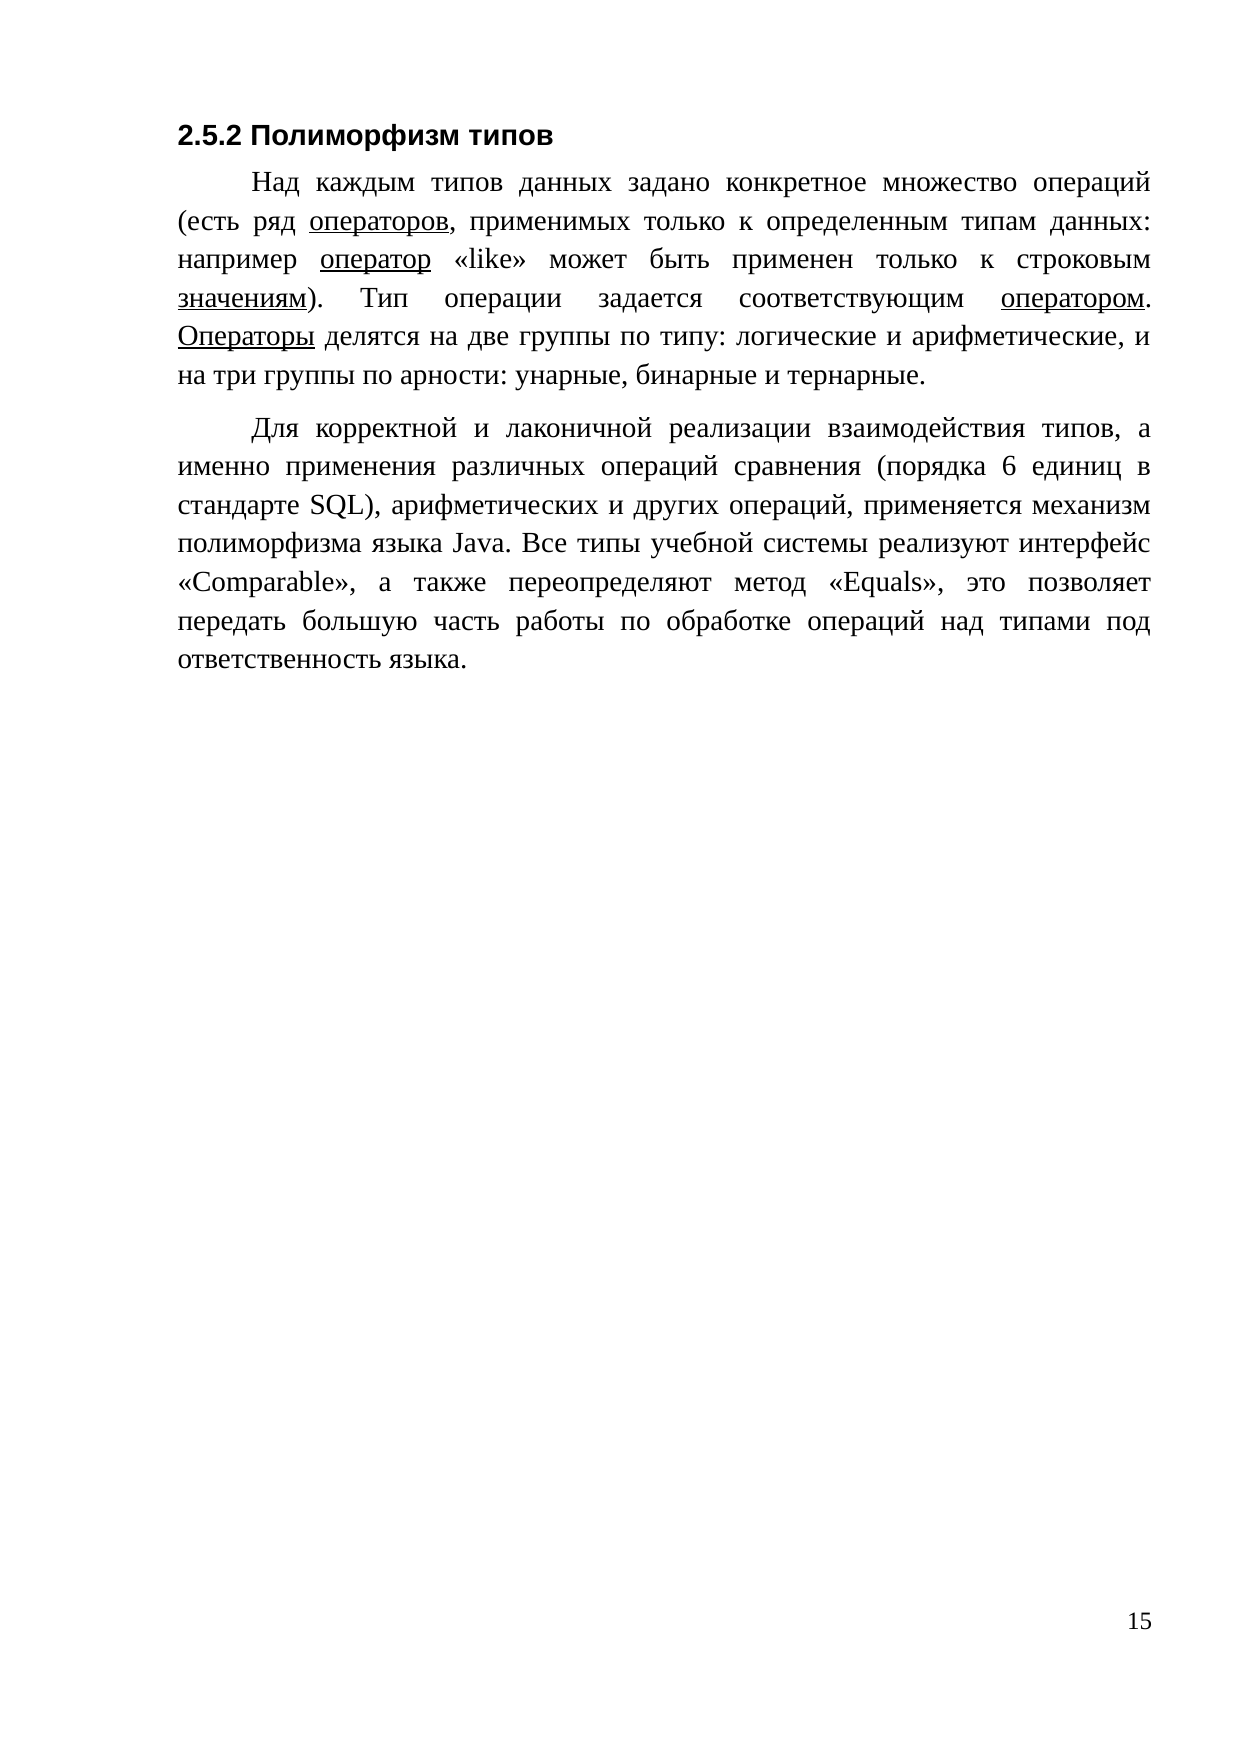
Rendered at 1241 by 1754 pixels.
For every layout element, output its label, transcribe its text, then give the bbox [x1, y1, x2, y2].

subtitle 2.5.2 Полиморфизм типов [177, 118, 1152, 152]
text Над каждым типов данных задано конкретное множество операций (есть ряд операторов, применимых только к определенным типам данных: например оператор «like» может быть применен только к строковым значениям). Тип операции задается соответствующим оператором. Операторы делятся на две группы по типу: логические и арифметические, и на три группы по арности: унарные, бинарные и тернарные. [177, 164, 1152, 390]
text Для корректной и лаконичной реализации взаимодействия типов, а именно применения различных операций сравнения (порядка 6 единиц в стандарте SQL), арифметических и других операций, применяется механизм полиморфизма языка Java. Все типы учебной системы реализуют интерфейс «Comparable», а также переопределяют метод «Equals», это позволяет передать большую часть работы по обработке операций над типами под ответственность языка. [177, 410, 1152, 675]
